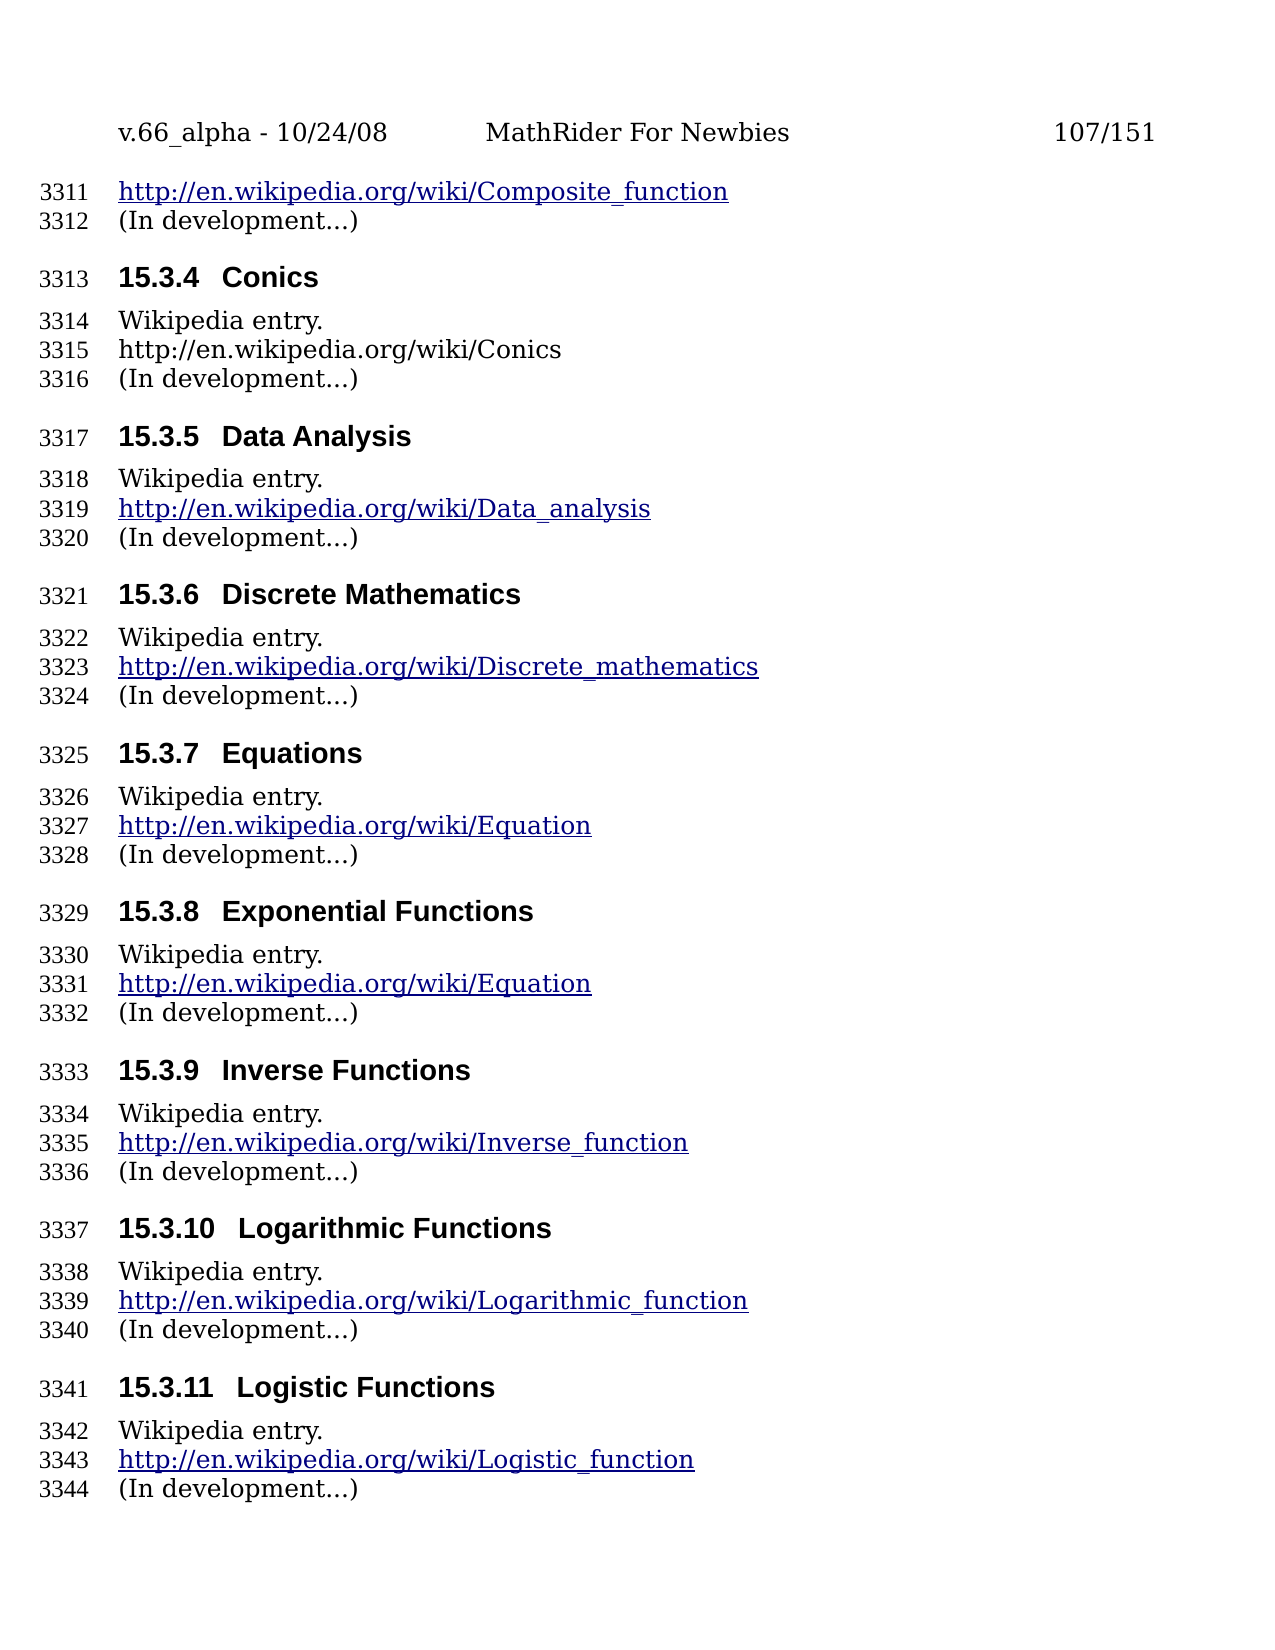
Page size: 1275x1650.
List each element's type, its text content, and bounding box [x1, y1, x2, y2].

text Wikipedia entry. [118, 306, 1157, 335]
subtitle Logistic Functions [118, 1370, 1157, 1403]
text http://en.wikipedia.org/wiki/Data_analysis [118, 494, 1157, 523]
text http://en.wikipedia.org/wiki/Inverse_function [118, 1128, 1157, 1157]
subtitle Data Analysis [118, 419, 1157, 452]
text Wikipedia entry. [118, 623, 1157, 652]
subtitle Inverse Functions [118, 1053, 1157, 1086]
subtitle Logarithmic Functions [118, 1211, 1157, 1245]
text http://en.wikipedia.org/wiki/Logarithmic_function [118, 1287, 1157, 1316]
text http://en.wikipedia.org/wiki/Logistic_function [118, 1445, 1157, 1474]
subtitle Discrete Mathematics [118, 577, 1157, 611]
text Wikipedia entry. [118, 940, 1157, 969]
text (In development...) [118, 840, 1157, 869]
text (In development...) [118, 999, 1157, 1028]
text (In development...) [118, 364, 1157, 394]
text (In development...) [118, 206, 1157, 235]
text Wikipedia entry. [118, 1416, 1157, 1445]
text http://en.wikipedia.org/wiki/Equation [118, 811, 1157, 840]
text Wikipedia entry. [118, 1257, 1157, 1287]
text (In development...) [118, 523, 1157, 552]
text Wikipedia entry. [118, 782, 1157, 811]
text http://en.wikipedia.org/wiki/Composite_function [118, 177, 1157, 206]
text http://en.wikipedia.org/wiki/Conics [118, 335, 1157, 364]
text Wikipedia entry. [118, 1099, 1157, 1128]
text Wikipedia entry. [118, 465, 1157, 494]
text (In development...) [118, 1316, 1157, 1345]
subtitle Equations [118, 736, 1157, 769]
text http://en.wikipedia.org/wiki/Discrete_mathematics [118, 652, 1157, 682]
text http://en.wikipedia.org/wiki/Equation [118, 969, 1157, 999]
subtitle Exponential Functions [118, 894, 1157, 928]
text (In development...) [118, 682, 1157, 711]
text (In development...) [118, 1474, 1157, 1503]
subtitle Conics [118, 260, 1157, 294]
text (In development...) [118, 1157, 1157, 1186]
